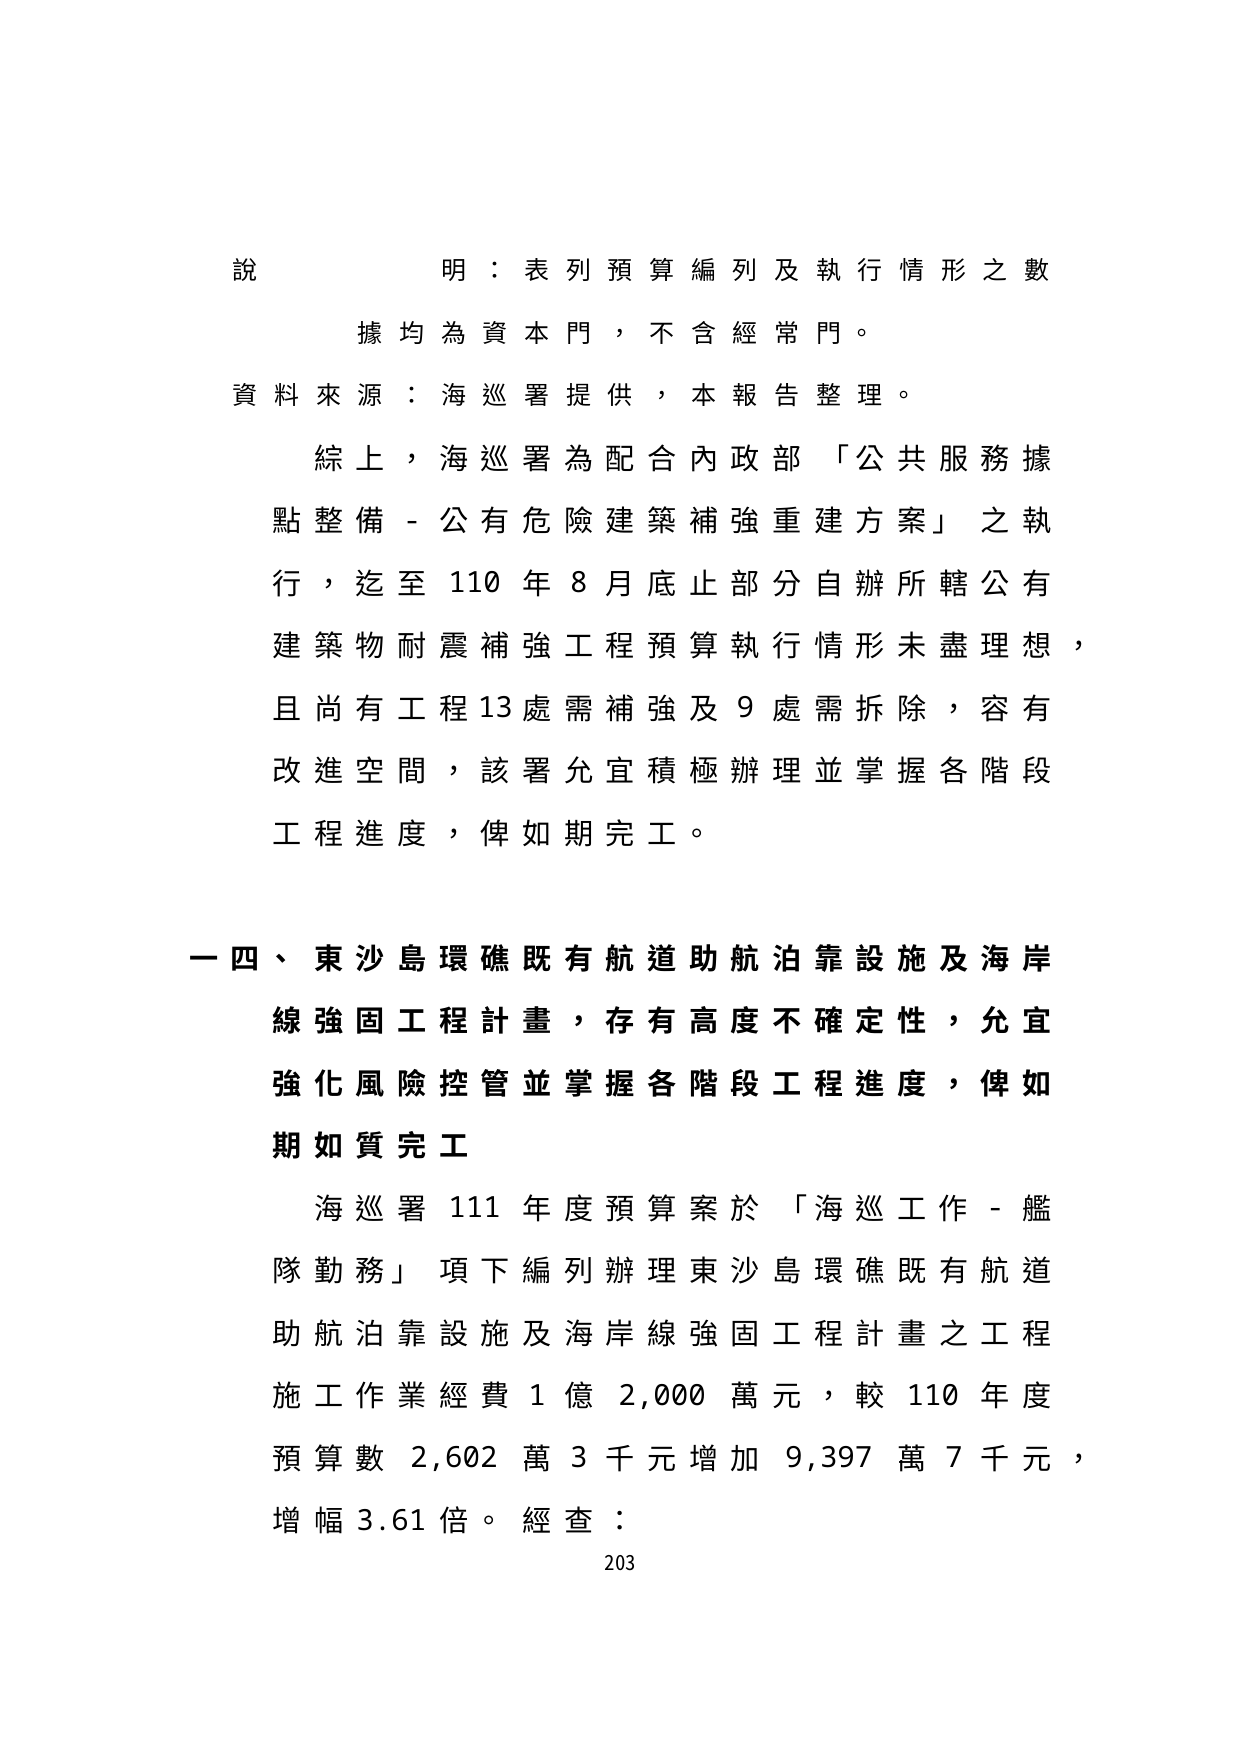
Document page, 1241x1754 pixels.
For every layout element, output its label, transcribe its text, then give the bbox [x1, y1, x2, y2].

text 說 明：表列預算編列及執行情形之數據均為資本門，不含經常門。 [186, 227, 1062, 352]
text 綜上，海巡署為配合內政部「公共服務據點整備-公有危險建築補強重建方案」之執行，迄至110年8月底止部分自辦所轄公有建築物耐震補強工程預算執行情形未盡理想，且尚有工程13處需補強及9處需拆除，容有改進空間，該署允宜積極辦理並掌握各階段工程進度，俾如期完工。 [242, 415, 1058, 852]
text 海巡署111年度預算案於「海巡工作-艦隊勤務」項下編列辦理東沙島環礁既有航道助航泊靠設施及海岸線強固工程計畫之工程施工作業經費1億2,000萬元，較110年度預算數2,602萬3千元增加9,397萬7千元，增幅3.61倍。經查： [242, 1165, 1058, 1540]
text 資料來源：海巡署提供，本報告整理。 [186, 352, 1062, 415]
text 一四、東沙島環礁既有航道助航泊靠設施及海岸線強固工程計畫，存有高度不確定性，允宜強化風險控管並掌握各階段工程進度，俾如期如質完工 [183, 915, 1058, 1165]
